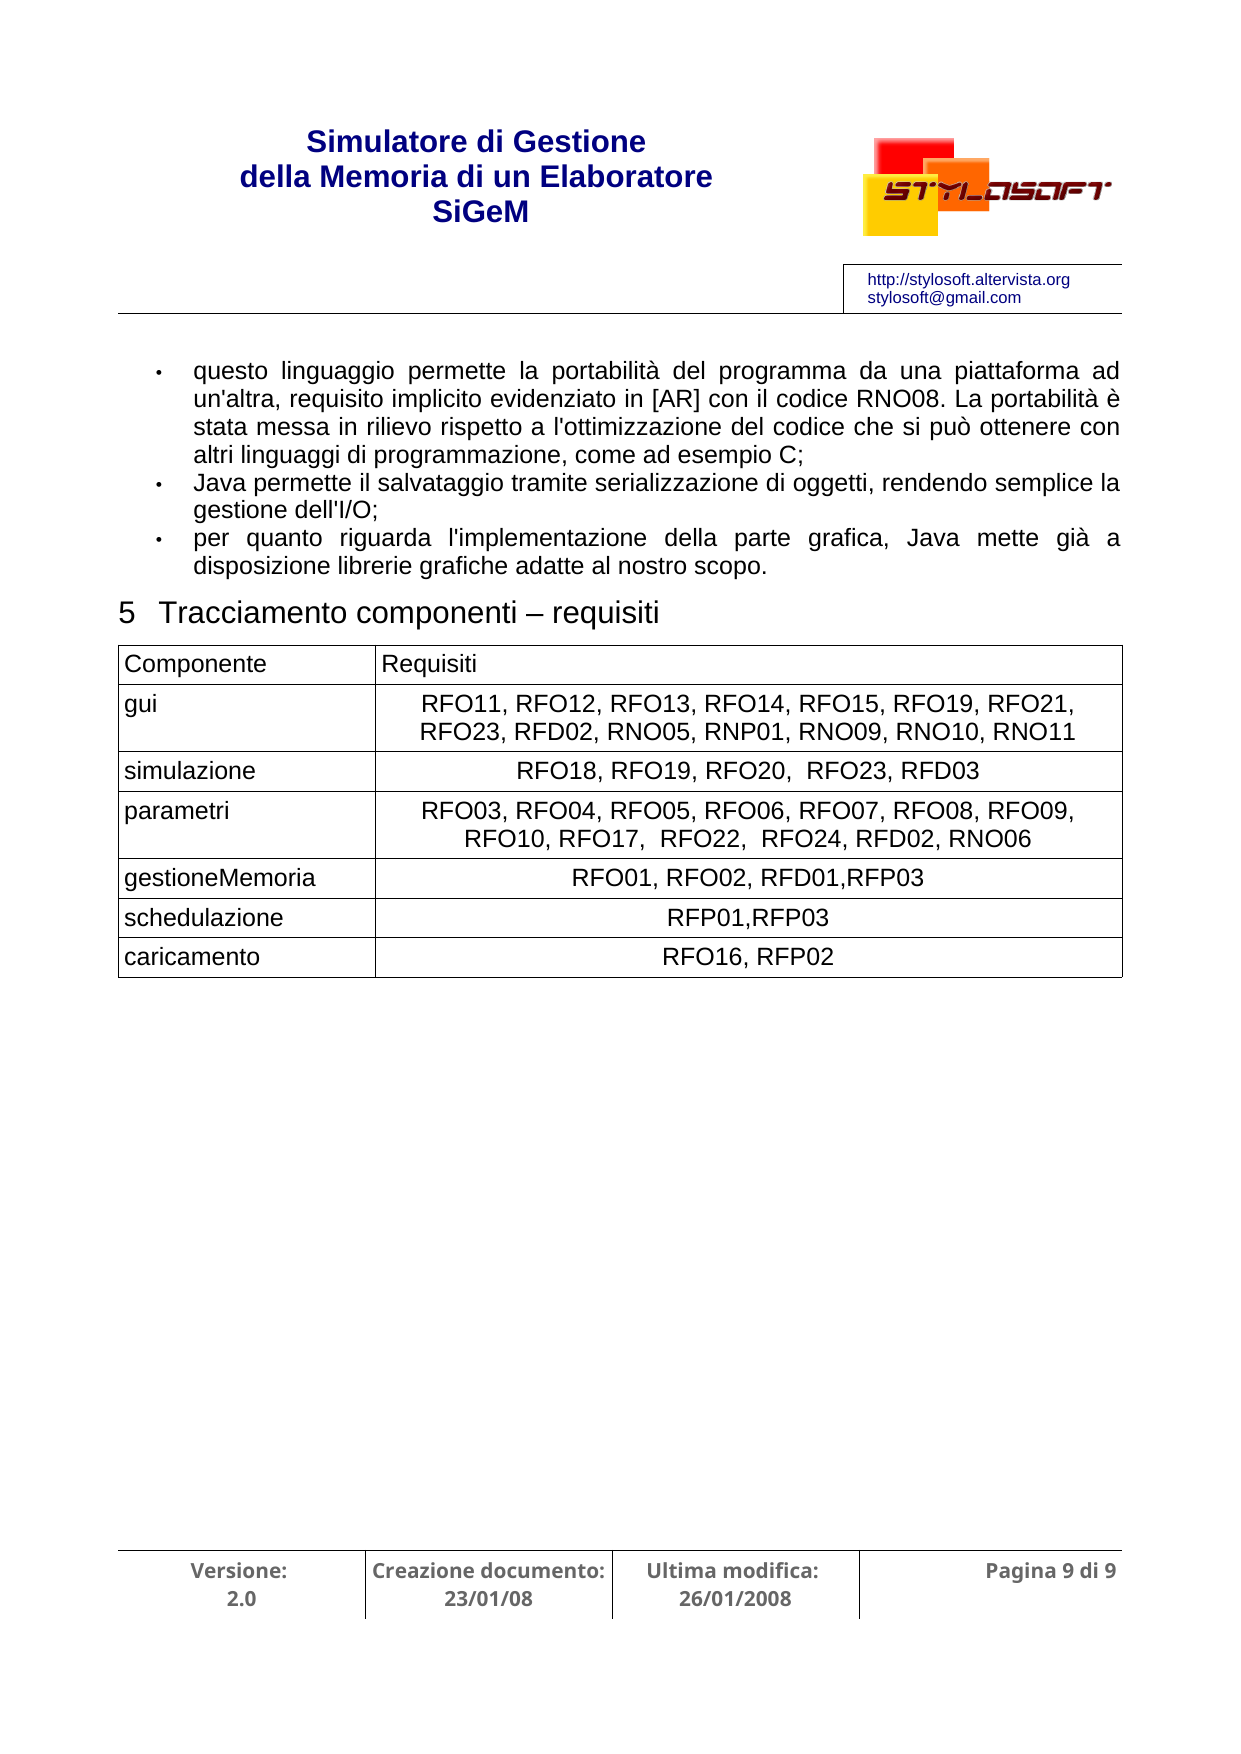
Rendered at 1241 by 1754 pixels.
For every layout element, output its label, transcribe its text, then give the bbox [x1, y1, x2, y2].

table_cell RFO11, RFO12, RFO13, RFO14, RFO15, RFO19, RFO21, RFO23, RFD02, RNO05, RNP01, RNO09, RNO10, RNO11 [376, 685, 1122, 751]
table_cell parametri [119, 792, 375, 858]
subtitle Tracciamento componenti – requisiti [118, 595, 1122, 630]
table_cell gui [119, 685, 375, 751]
table_cell RFO01, RFO02, RFD01,RFP03 [376, 859, 1122, 898]
picture [848, 123, 1117, 247]
table_cell schedulazione [119, 899, 375, 937]
table_cell gestioneMemoria [119, 859, 375, 898]
table_cell caricamento [119, 938, 375, 977]
table_cell RFO16, RFP02 [376, 938, 1122, 977]
table_header Requisiti [376, 646, 1122, 684]
table_cell RFO03, RFO04, RFO05, RFO06, RFO07, RFO08, RFO09, RFO10, RFO17, RFO22, RFO24, RFD02, RNO06 [376, 792, 1122, 858]
list per quanto riguarda l'implementazione della parte grafica, Java mette già a disposizione librerie grafiche adatte al nostro scopo. [156, 524, 1122, 580]
table_cell RFO18, RFO19, RFO20, RFO23, RFD03 [376, 752, 1122, 791]
table_cell simulazione [119, 752, 375, 791]
table_cell RFP01,RFP03 [376, 899, 1122, 937]
list questo linguaggio permette la portabilità del programma da una piattaforma ad un'altra, requisito implicito evidenziato in [AR] con il codice RNO08. La portabilità è stata messa in rilievo rispetto a l'ottimizzazione del codice che si può ottenere con altri linguaggi di programmazione, come ad esempio C; [156, 357, 1122, 468]
table_header Componente [119, 646, 375, 684]
list Java permette il salvataggio tramite serializzazione di oggetti, rendendo semplice la gestione dell'I/O; [156, 468, 1122, 524]
